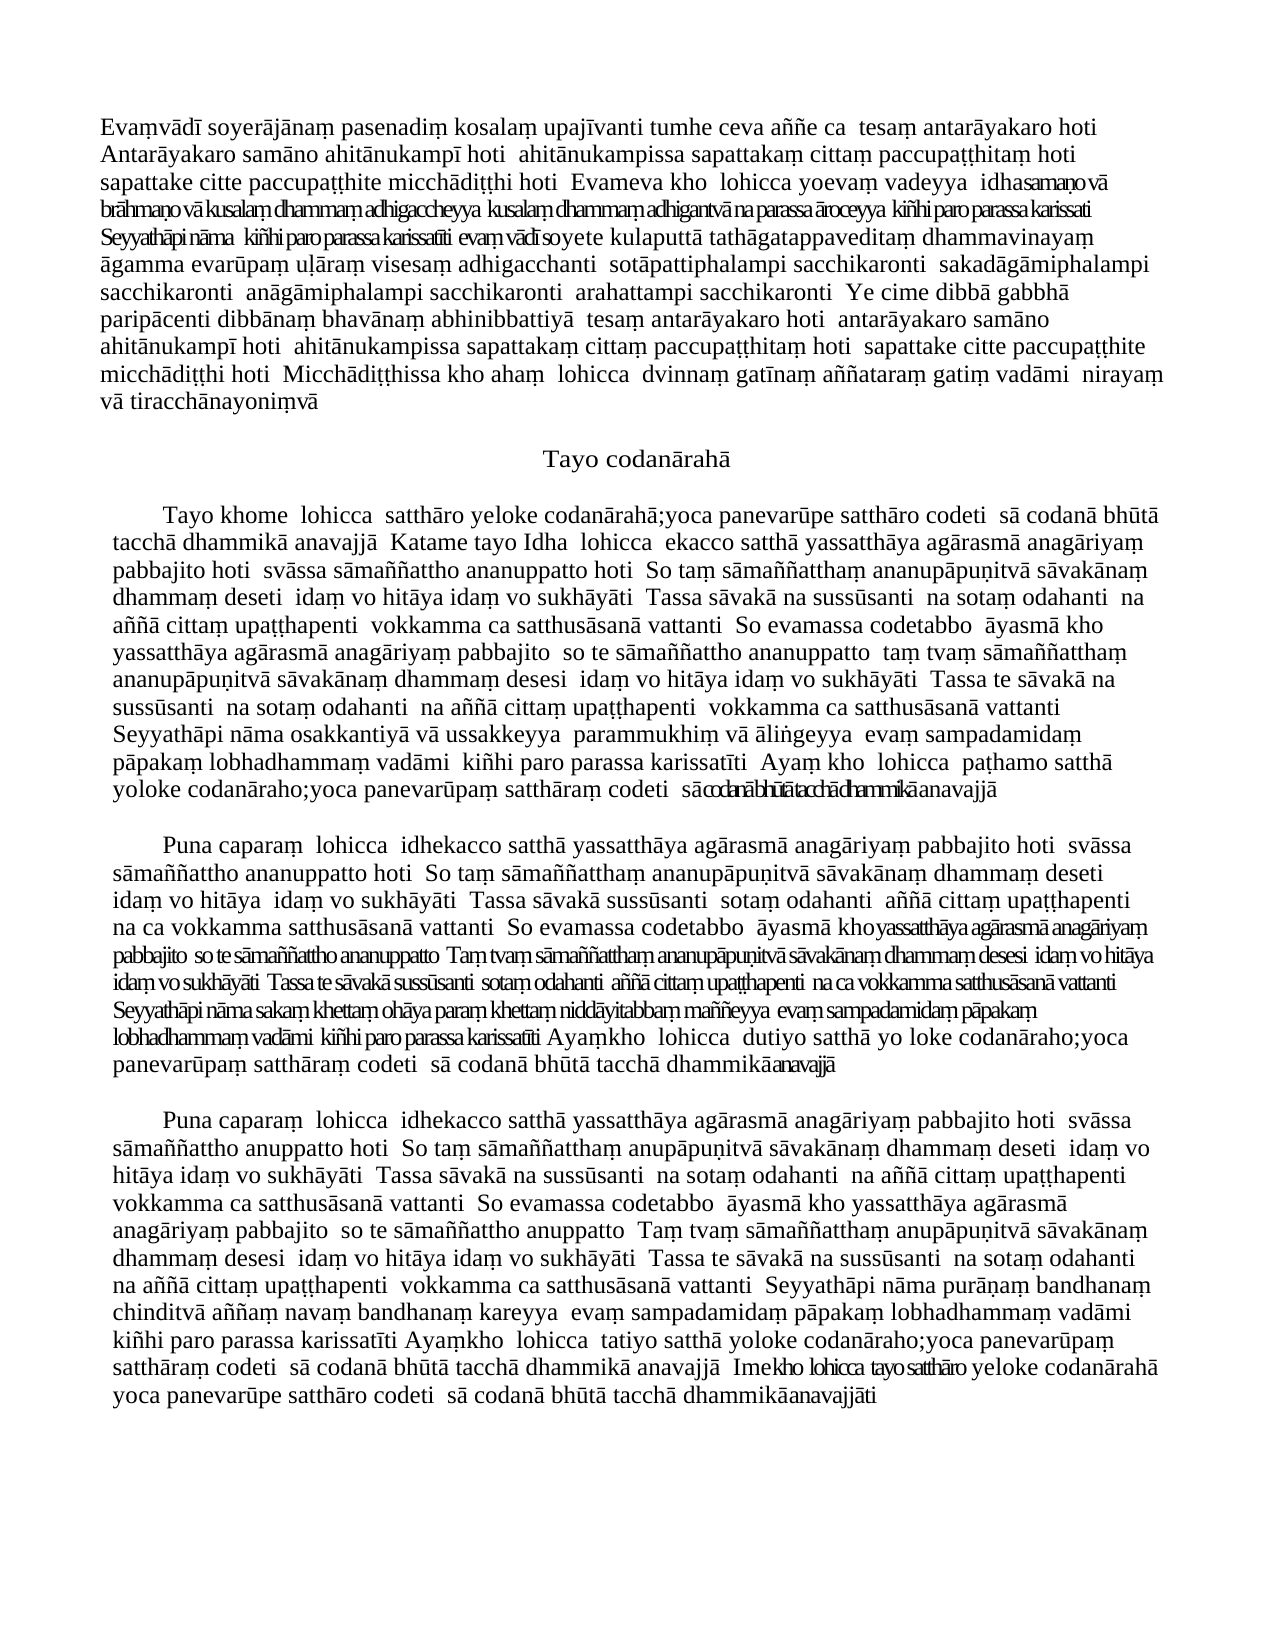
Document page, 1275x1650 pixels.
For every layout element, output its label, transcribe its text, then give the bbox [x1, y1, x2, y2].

list Puna caparaṃ lohicca idhekacco satthā yassatthāya agārasmā anagāriyaṃ pabbajito hoti svāssa sāmaññattho ananuppatto hoti So taṃ sāmaññatthaṃ ananupāpuṇitvā sāvakānaṃ dhammaṃ deseti idaṃ vo hitāya idaṃ vo sukhāyāti Tassa sāvakā sussūsanti sotaṃ odahanti aññā cittaṃ upaṭṭhapenti na ca vokkamma satthusāsanā vattanti So evamassa codetabbo āyasmā khoyassatthāya agārasmā anagāriyaṃ pabbajito so te sāmaññattho ananuppatto Taṃ tvaṃ sāmaññatthaṃ ananupāpuṇitvā sāvakānaṃ dhammaṃ desesi idaṃ vo hitāya idaṃ vo sukhāyāti Tassa te sāvakā sussūsanti sotaṃ odahanti aññā cittaṃ upaṭṭhapenti na ca vokkamma satthusāsanā vattanti Seyyathāpi nāma sakaṃ khettaṃ ohāya paraṃ khettaṃ niddāyitabbaṃ maññeyya evaṃ sampadamidaṃ pāpakaṃ lobhadhammaṃ vadāmi kiñhi paro parassa karissatīti Ayaṃkho lohicca dutiyo satthā yo loke codanāraho;yoca panevarūpaṃ satthāraṃ codeti sā codanā bhūtā tacchā dhammikāanavajjā [112, 832, 1162, 1078]
text Tayo codanārahā [100, 444, 1173, 473]
list Puna caparaṃ lohicca idhekacco satthā yassatthāya agārasmā anagāriyaṃ pabbajito hoti svāssa sāmaññattho anuppatto hoti So taṃ sāmaññatthaṃ anupāpuṇitvā sāvakānaṃ dhammaṃ deseti idaṃ vo hitāya idaṃ vo sukhāyāti Tassa sāvakā na sussūsanti na sotaṃ odahanti na aññā cittaṃ upaṭṭhapenti vokkamma ca satthusāsanā vattanti So evamassa codetabbo āyasmā kho yassatthāya agārasmā anagāriyaṃ pabbajito so te sāmaññattho anuppatto Taṃ tvaṃ sāmaññatthaṃ anupāpuṇitvā sāvakānaṃ dhammaṃ desesi idaṃ vo hitāya idaṃ vo sukhāyāti Tassa te sāvakā na sussūsanti na sotaṃ odahanti na aññā cittaṃ upaṭṭhapenti vokkamma ca satthusāsanā vattanti Seyyathāpi nāma purāṇaṃ bandhanaṃ chinditvā aññaṃ navaṃ bandhanaṃ kareyya evaṃ sampadamidaṃ pāpakaṃ lobhadhammaṃ vadāmi kiñhi paro parassa karissatīti Ayaṃkho lohicca tatiyo satthā yoloke codanāraho;yoca panevarūpaṃ satthāraṃ codeti sā codanā bhūtā tacchā dhammikā anavajjā Imekho lohicca tayo satthāro yeloke codanārahā yoca panevarūpe satthāro codeti sā codanā bhūtā tacchā dhammikāanavajjāti [112, 1107, 1162, 1408]
text Evaṃvādī soyerājānaṃ pasenadiṃ kosalaṃ upajīvanti tumhe ceva aññe ca tesaṃ antarāyakaro hoti Antarāyakaro samāno ahitānukampī hoti ahitānukampissa sapattakaṃ cittaṃ paccupaṭṭhitaṃ hoti sapattake citte paccupaṭṭhite micchādiṭṭhi hoti Evameva kho lohicca yoevaṃ vadeyya idhasamaṇo vā brāhmaṇo vā kusalaṃ dhammaṃ adhigaccheyya kusalaṃ dhammaṃ adhigantvā na parassa āroceyya kiñhi paro parassa karissati Seyyathāpi nāma kiñhi paro parassa karissatīti evaṃ vādī soyete kulaputtā tathāgatappaveditaṃ dhammavinayaṃ āgamma evarūpaṃ uḷāraṃ visesaṃ adhigacchanti sotāpattiphalampi sacchikaronti sakadāgāmiphalampi sacchikaronti anāgāmiphalampi sacchikaronti arahattampi sacchikaronti Ye cime dibbā gabbhā paripācenti dibbānaṃ bhavānaṃ abhinibbattiyā tesaṃ antarāyakaro hoti antarāyakaro samāno ahitānukampī hoti ahitānukampissa sapattakaṃ cittaṃ paccupaṭṭhitaṃ hoti sapattake citte paccupaṭṭhite micchādiṭṭhi hoti Micchādiṭṭhissa kho ahaṃ lohicca dvinnaṃ gatīnaṃ aññataraṃ gatiṃ vadāmi nirayaṃ vā tiracchānayoniṃvā [100, 114, 1173, 415]
list Tayo khome lohicca satthāro yeloke codanārahā;yoca panevarūpe satthāro codeti sā codanā bhūtā tacchā dhammikā anavajjā Katame tayo Idha lohicca ekacco satthā yassatthāya agārasmā anagāriyaṃ pabbajito hoti svāssa sāmaññattho ananuppatto hoti So taṃ sāmaññatthaṃ ananupāpuṇitvā sāvakānaṃ dhammaṃ deseti idaṃ vo hitāya idaṃ vo sukhāyāti Tassa sāvakā na sussūsanti na sotaṃ odahanti na aññā cittaṃ upaṭṭhapenti vokkamma ca satthusāsanā vattanti So evamassa codetabbo āyasmā kho yassatthāya agārasmā anagāriyaṃ pabbajito so te sāmaññattho ananuppatto taṃ tvaṃ sāmaññatthaṃ ananupāpuṇitvā sāvakānaṃ dhammaṃ desesi idaṃ vo hitāya idaṃ vo sukhāyāti Tassa te sāvakā na sussūsanti na sotaṃ odahanti na aññā cittaṃ upaṭṭhapenti vokkamma ca satthusāsanā vattanti Seyyathāpi nāma osakkantiyā vā ussakkeyya parammukhiṃ vā āliṅgeyya evaṃ sampadamidaṃ pāpakaṃ lobhadhammaṃ vadāmi kiñhi paro parassa karissatīti Ayaṃ kho lohicca paṭhamo satthā yoloke codanāraho;yoca panevarūpaṃ satthāraṃ codeti sācodanā bhūtā tacchā dhammikāanavajjā [112, 502, 1162, 803]
